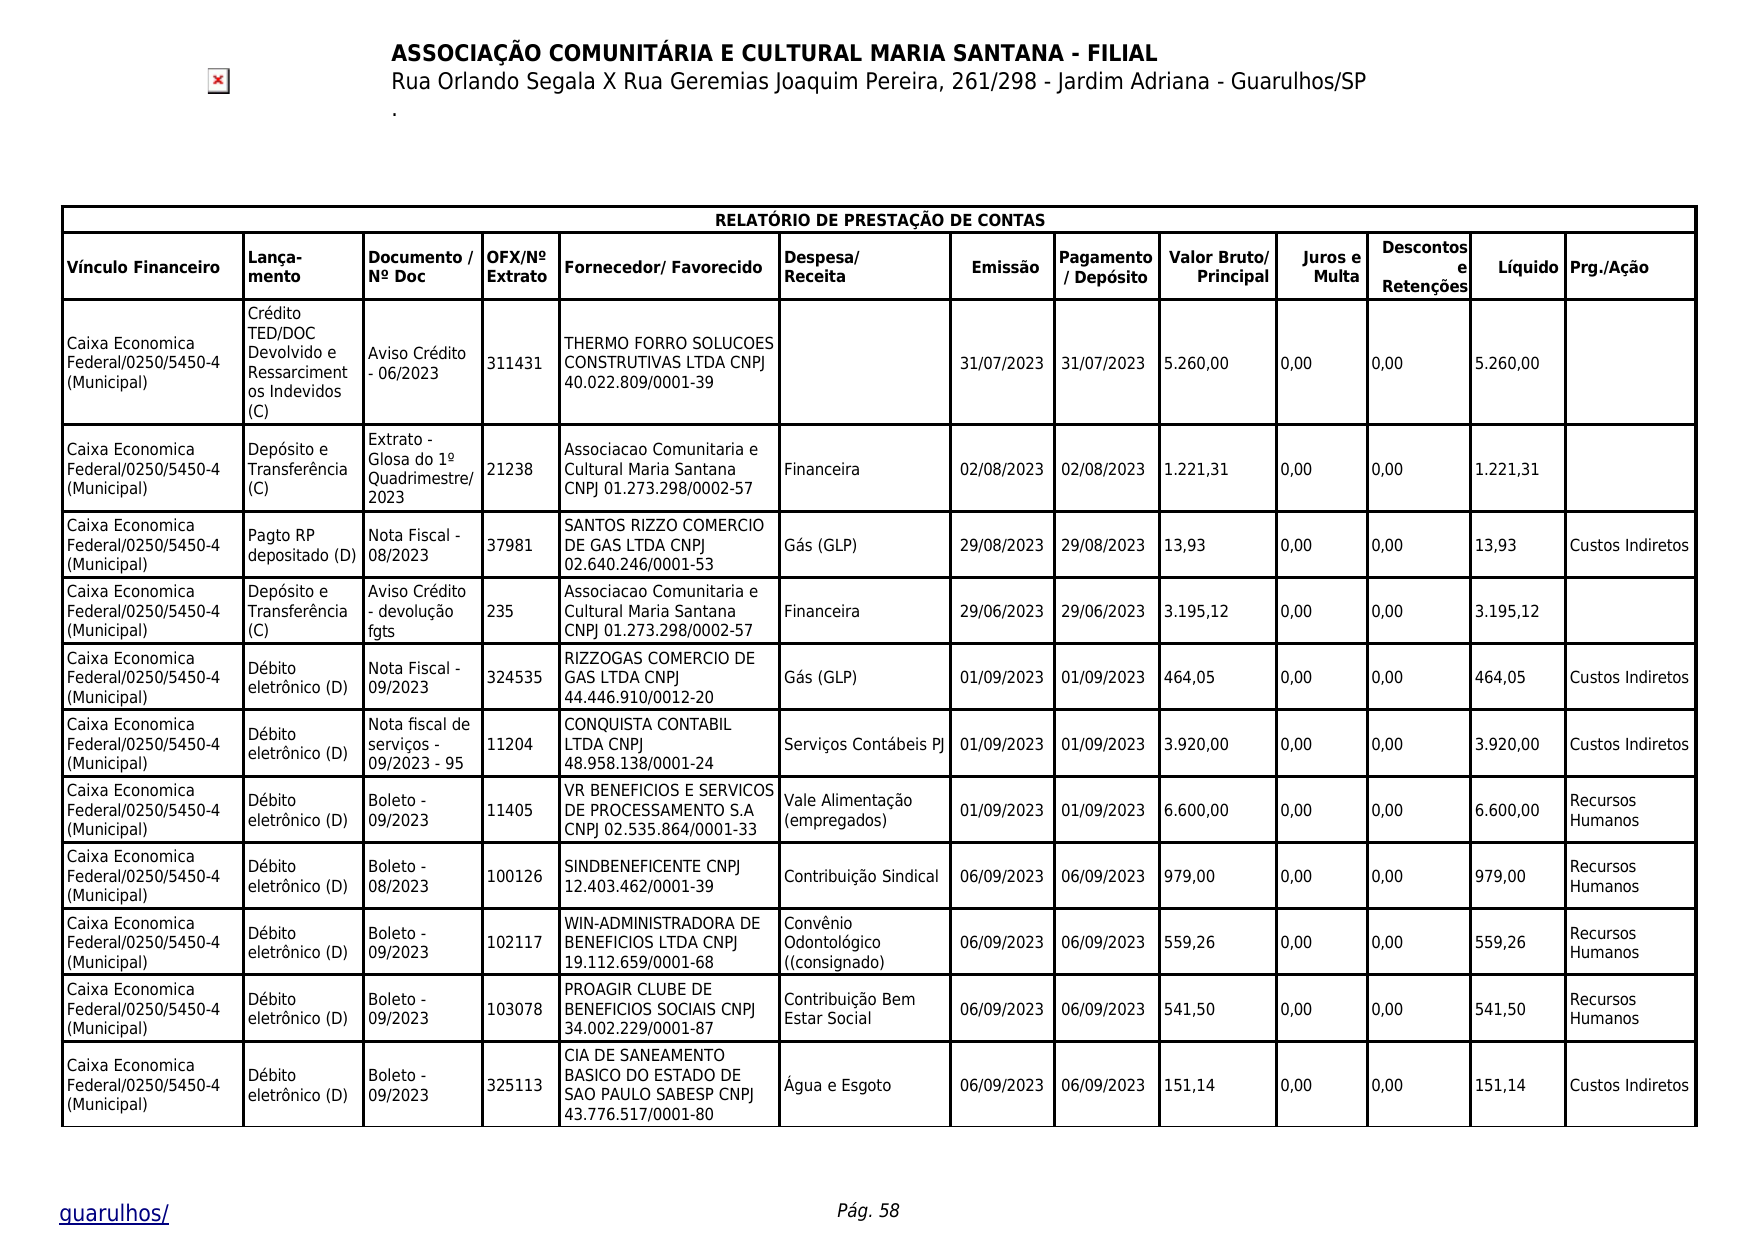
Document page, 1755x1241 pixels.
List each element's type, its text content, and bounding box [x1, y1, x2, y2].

table_cell Contribuição Bem Estar Social [781, 976, 949, 1039]
table_cell Caixa Economica Federal/0250/5450-4 (Municipal) [64, 711, 242, 774]
table_cell WIN-ADMINISTRADORA DE BENEFICIOS LTDA CNPJ 19.112.659/0001-68 [561, 910, 778, 973]
table_cell 0,00 [1278, 1043, 1366, 1126]
table_cell Associacao Comunitaria e Cultural Maria Santana CNPJ 01.273.298/0002-57 [561, 579, 778, 642]
table_cell Caixa Economica Federal/0250/5450-4 (Municipal) [64, 426, 242, 509]
table_cell Depósito e Transferência (C) [245, 579, 362, 642]
table_cell Crédito TED/DOC Devolvido e Ressarciment os Indevidos (C) [245, 301, 362, 423]
table_cell 311431 [484, 301, 558, 423]
table_cell Caixa Economica Federal/0250/5450-4 (Municipal) [64, 301, 242, 423]
table_cell [1567, 301, 1694, 423]
table_cell Contribuição Sindical [781, 844, 949, 907]
table_cell Descontos e Retenções [1369, 234, 1469, 298]
table_cell 0,00 [1278, 711, 1366, 774]
table_cell Caixa Economica Federal/0250/5450-4 (Municipal) [64, 778, 242, 841]
table_cell 5.260,00 [1161, 301, 1275, 423]
table_cell 0,00 [1278, 844, 1366, 907]
table_cell Juros e Multa [1278, 234, 1366, 298]
table_cell Caixa Economica Federal/0250/5450-4 (Municipal) [64, 976, 242, 1039]
table_cell Valor Bruto/ Principal [1161, 234, 1275, 298]
table_cell Recursos Humanos [1567, 844, 1694, 907]
table_cell SINDBENEFICENTE CNPJ 12.403.462/0001-39 [561, 844, 778, 907]
table_cell 0,00 [1278, 645, 1366, 708]
table_cell 0,00 [1369, 844, 1469, 907]
table_cell Aviso Crédito - devolução fgts [365, 579, 481, 642]
table_cell 29/06/2023 [952, 579, 1053, 642]
table_cell Pagamento / Depósito [1056, 234, 1158, 298]
table_cell 324535 [484, 645, 558, 708]
table_cell 13,93 [1161, 513, 1275, 576]
table_cell Extrato - Glosa do 1º Quadrimestre/ 2023 [365, 426, 481, 509]
table_cell Boleto - 08/2023 [365, 844, 481, 907]
table_cell Documento / Nº Doc [365, 234, 481, 298]
table_cell 151,14 [1161, 1043, 1275, 1126]
table_cell Convênio Odontológico ((consignado) [781, 910, 949, 973]
table_cell Caixa Economica Federal/0250/5450-4 (Municipal) [64, 645, 242, 708]
table_cell 0,00 [1369, 976, 1469, 1039]
table_cell Recursos Humanos [1567, 976, 1694, 1039]
table_cell Custos Indiretos [1567, 513, 1694, 576]
table_cell Nota Fiscal - 08/2023 [365, 513, 481, 576]
table_cell 541,50 [1161, 976, 1275, 1039]
table_cell 01/09/2023 [1056, 711, 1158, 774]
table_cell CIA DE SANEAMENTO BASICO DO ESTADO DE SAO PAULO SABESP CNPJ 43.776.517/0001-80 [561, 1043, 778, 1126]
table_cell 979,00 [1161, 844, 1275, 907]
table_cell 151,14 [1472, 1043, 1564, 1126]
table_cell 102117 [484, 910, 558, 973]
table_cell Emissão [952, 234, 1053, 298]
table_cell Depósito e Transferência (C) [245, 426, 362, 509]
table_cell Fornecedor/ Favorecido [561, 234, 778, 298]
table_cell Lança- mento [245, 234, 362, 298]
table_cell Gás (GLP) [781, 645, 949, 708]
table_cell Financeira [781, 579, 949, 642]
table_cell 0,00 [1278, 778, 1366, 841]
table_cell Caixa Economica Federal/0250/5450-4 (Municipal) [64, 1043, 242, 1126]
table_cell 103078 [484, 976, 558, 1039]
table_cell 0,00 [1369, 426, 1469, 509]
table_cell 01/09/2023 [952, 711, 1053, 774]
table_cell 37981 [484, 513, 558, 576]
table_header RELATÓRIO DE PRESTAÇÃO DE CONTAS [64, 208, 1694, 231]
table_cell 1.221,31 [1161, 426, 1275, 509]
table_cell 1.221,31 [1472, 426, 1564, 509]
table_cell Débito eletrônico (D) [245, 711, 362, 774]
table_cell Débito eletrônico (D) [245, 976, 362, 1039]
table_cell 559,26 [1472, 910, 1564, 973]
table_cell Líquido [1472, 234, 1564, 298]
table_cell Custos Indiretos [1567, 1043, 1694, 1126]
table_cell 0,00 [1369, 513, 1469, 576]
table_cell PROAGIR CLUBE DE BENEFICIOS SOCIAIS CNPJ 34.002.229/0001-87 [561, 976, 778, 1039]
table_cell 0,00 [1369, 301, 1469, 423]
table_cell 0,00 [1278, 513, 1366, 576]
table_cell 31/07/2023 [952, 301, 1053, 423]
table_cell Despesa/ Receita [781, 234, 949, 298]
table_cell 06/09/2023 [1056, 976, 1158, 1039]
table_cell 325113 [484, 1043, 558, 1126]
table_cell 06/09/2023 [1056, 844, 1158, 907]
table_cell 01/09/2023 [1056, 645, 1158, 708]
table_cell Débito eletrônico (D) [245, 1043, 362, 1126]
table_cell 235 [484, 579, 558, 642]
table_cell 02/08/2023 [1056, 426, 1158, 509]
table_cell 01/09/2023 [1056, 778, 1158, 841]
table_cell 0,00 [1369, 1043, 1469, 1126]
table_cell Financeira [781, 426, 949, 509]
table_cell 0,00 [1369, 579, 1469, 642]
table_cell Vale Alimentação (empregados) [781, 778, 949, 841]
table_cell Recursos Humanos [1567, 778, 1694, 841]
table_cell Nota ﬁscal de serviços - 09/2023 - 95 [365, 711, 481, 774]
table_cell VR BENEFICIOS E SERVICOS DE PROCESSAMENTO S.A CNPJ 02.535.864/0001-33 [561, 778, 778, 841]
table_cell Serviços Contábeis PJ [781, 711, 949, 774]
table_cell Débito eletrônico (D) [245, 778, 362, 841]
table_cell 02/08/2023 [952, 426, 1053, 509]
table_cell 0,00 [1369, 778, 1469, 841]
table_cell Caixa Economica Federal/0250/5450-4 (Municipal) [64, 844, 242, 907]
table_cell 13,93 [1472, 513, 1564, 576]
table_cell Boleto - 09/2023 [365, 1043, 481, 1126]
table_cell 01/09/2023 [952, 645, 1053, 708]
table_cell Gás (GLP) [781, 513, 949, 576]
table_cell 0,00 [1278, 910, 1366, 973]
table_cell 0,00 [1278, 301, 1366, 423]
table_cell RIZZOGAS COMERCIO DE GAS LTDA CNPJ 44.446.910/0012-20 [561, 645, 778, 708]
table_cell Vínculo Financeiro [64, 234, 242, 298]
table_cell 29/06/2023 [1056, 579, 1158, 642]
table_cell Custos Indiretos [1567, 711, 1694, 774]
table_cell 979,00 [1472, 844, 1564, 907]
table_cell Aviso Crédito - 06/2023 [365, 301, 481, 423]
table_cell Custos Indiretos [1567, 645, 1694, 708]
table_cell 06/09/2023 [952, 1043, 1053, 1126]
table_cell 6.600,00 [1472, 778, 1564, 841]
table_cell Caixa Economica Federal/0250/5450-4 (Municipal) [64, 910, 242, 973]
table_cell 0,00 [1369, 711, 1469, 774]
table_cell 11405 [484, 778, 558, 841]
table_cell THERMO FORRO SOLUCOES CONSTRUTIVAS LTDA CNPJ 40.022.809/0001-39 [561, 301, 778, 423]
table_cell 21238 [484, 426, 558, 509]
table_cell 541,50 [1472, 976, 1564, 1039]
table_cell 0,00 [1278, 426, 1366, 509]
table_cell 3.195,12 [1472, 579, 1564, 642]
table_cell 06/09/2023 [952, 844, 1053, 907]
table_cell 01/09/2023 [952, 778, 1053, 841]
table_cell 29/08/2023 [1056, 513, 1158, 576]
table_cell [781, 301, 949, 423]
table_cell 3.920,00 [1161, 711, 1275, 774]
table_cell Caixa Economica Federal/0250/5450-4 (Municipal) [64, 513, 242, 576]
table_cell Débito eletrônico (D) [245, 910, 362, 973]
table_cell 31/07/2023 [1056, 301, 1158, 423]
table_cell Pagto RP depositado (D) [245, 513, 362, 576]
table_cell 464,05 [1472, 645, 1564, 708]
table_cell Débito eletrônico (D) [245, 645, 362, 708]
table_cell 464,05 [1161, 645, 1275, 708]
table_cell CONQUISTA CONTABIL LTDA CNPJ 48.958.138/0001-24 [561, 711, 778, 774]
table_cell Prg./Ação [1567, 234, 1694, 298]
table_cell Caixa Economica Federal/0250/5450-4 (Municipal) [64, 579, 242, 642]
table_cell 06/09/2023 [952, 976, 1053, 1039]
table_cell 06/09/2023 [1056, 910, 1158, 973]
table_cell 559,26 [1161, 910, 1275, 973]
table_cell [1567, 579, 1694, 642]
table_cell 3.195,12 [1161, 579, 1275, 642]
table_cell 0,00 [1278, 579, 1366, 642]
table_cell Boleto - 09/2023 [365, 778, 481, 841]
table_cell 5.260,00 [1472, 301, 1564, 423]
table_cell 6.600,00 [1161, 778, 1275, 841]
table_cell OFX/Nº Extrato [484, 234, 558, 298]
table_cell 0,00 [1278, 976, 1366, 1039]
table_cell Débito eletrônico (D) [245, 844, 362, 907]
table_cell 0,00 [1369, 645, 1469, 708]
table_cell Recursos Humanos [1567, 910, 1694, 973]
table_cell Associacao Comunitaria e Cultural Maria Santana CNPJ 01.273.298/0002-57 [561, 426, 778, 509]
table_cell SANTOS RIZZO COMERCIO DE GAS LTDA CNPJ 02.640.246/0001-53 [561, 513, 778, 576]
table_cell 0,00 [1369, 910, 1469, 973]
table_cell 3.920,00 [1472, 711, 1564, 774]
table_cell Boleto - 09/2023 [365, 976, 481, 1039]
table_cell Boleto - 09/2023 [365, 910, 481, 973]
table_cell 06/09/2023 [952, 910, 1053, 973]
table_cell 06/09/2023 [1056, 1043, 1158, 1126]
table_cell 11204 [484, 711, 558, 774]
table_cell 29/08/2023 [952, 513, 1053, 576]
table_cell Água e Esgoto [781, 1043, 949, 1126]
table_cell Nota Fiscal - 09/2023 [365, 645, 481, 708]
table_cell 100126 [484, 844, 558, 907]
table_cell [1567, 426, 1694, 509]
